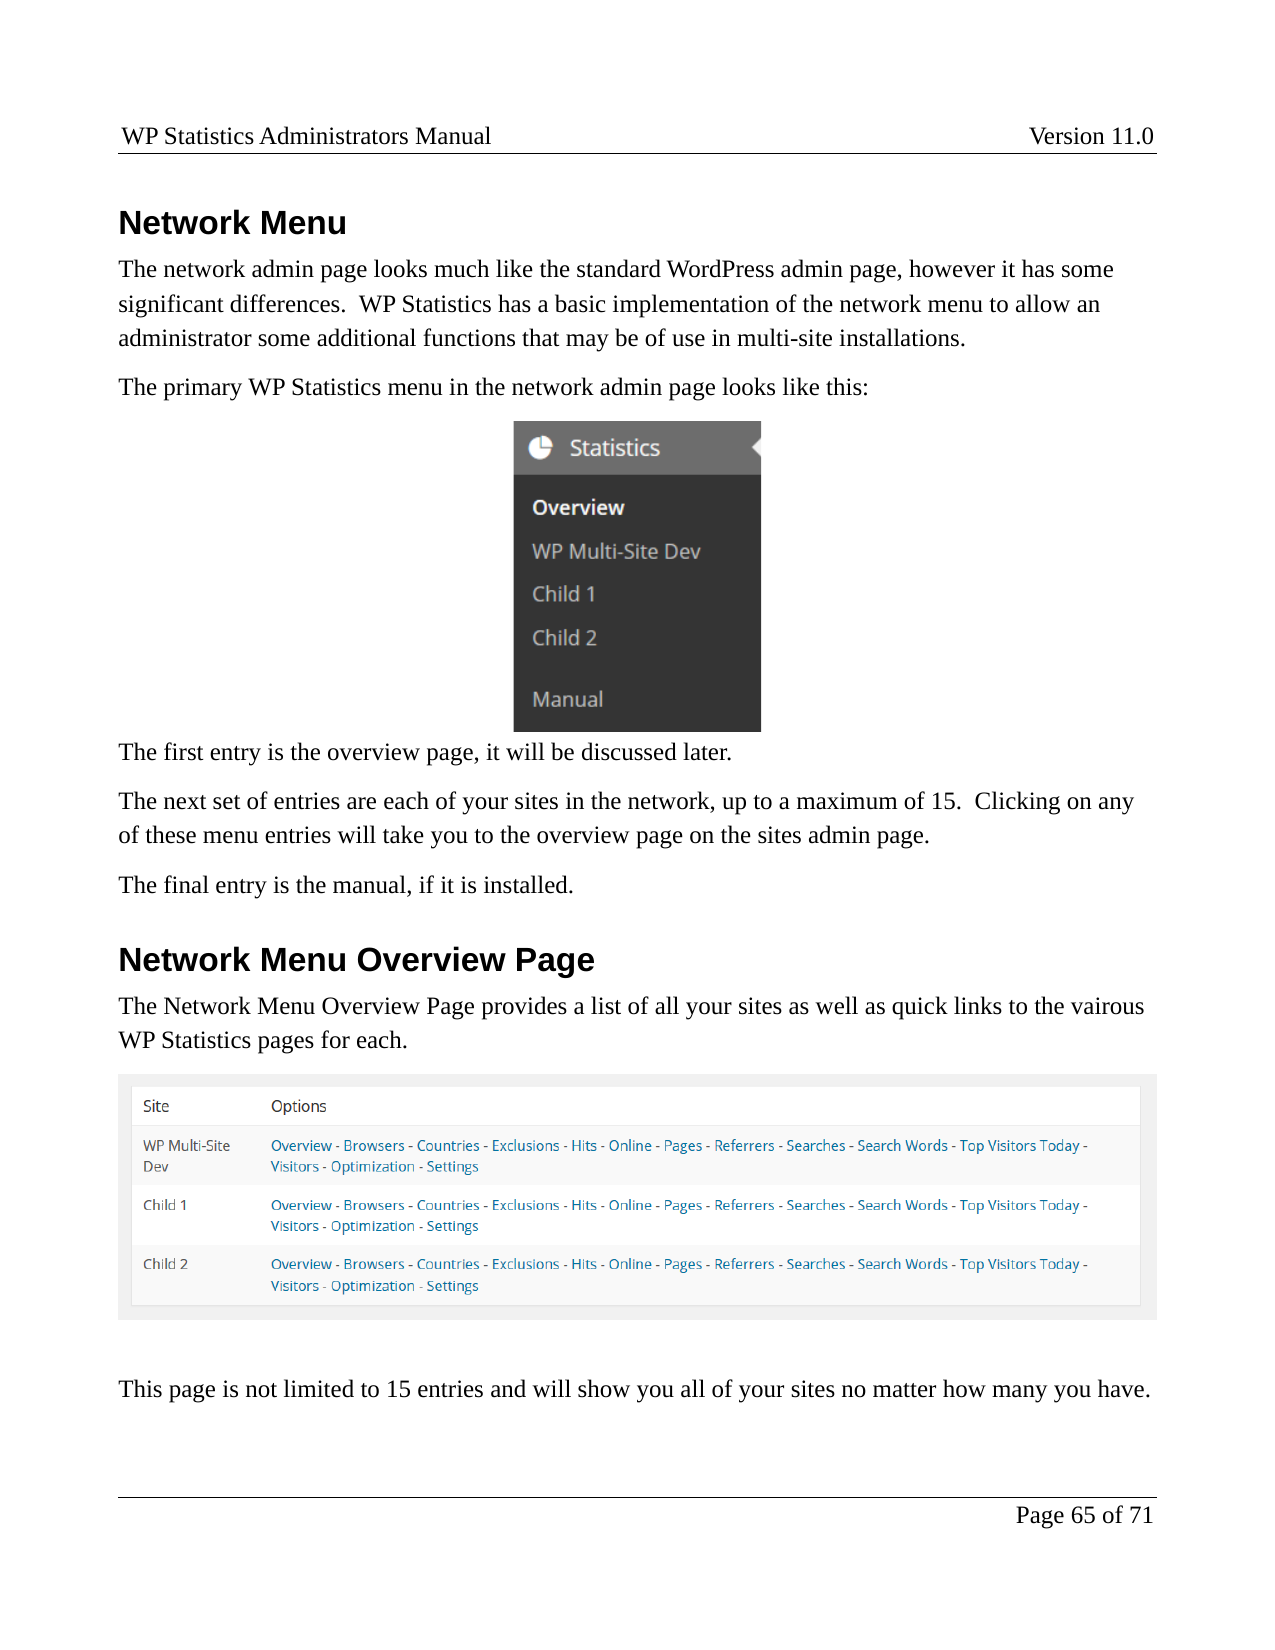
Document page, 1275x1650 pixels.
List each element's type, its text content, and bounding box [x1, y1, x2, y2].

text The primary WP Statistics menu in the network admin page looks like this: [118, 372, 1157, 401]
text The network admin page looks much like the standard WordPress admin page, however it has some significant differences. WP Statistics has a basic implementation of the network menu to allow an administrator some additional functions that may be of use in multi-site installations. [118, 254, 1157, 352]
subtitle Network Menu [118, 203, 1157, 242]
text The next set of entries are each of your sites in the network, up to a maximum of 15. Clicking on any of these menu entries will take you to the overview page on the sites admin page. [118, 786, 1157, 849]
picture [513, 421, 762, 732]
picture [118, 1074, 1157, 1320]
text The first entry is the overview page, it will be discussed later. [118, 732, 1157, 766]
subtitle Network Menu Overview Page [118, 939, 1157, 978]
text The Network Menu Overview Page provides a list of all your sites as well as quick links to the vairous WP Statistics pages for each. [118, 991, 1157, 1054]
text The final entry is the manual, if it is installed. [118, 870, 1157, 898]
text This page is not limited to 15 entries and will show you all of your sites no matter how many you have. [118, 1374, 1157, 1403]
